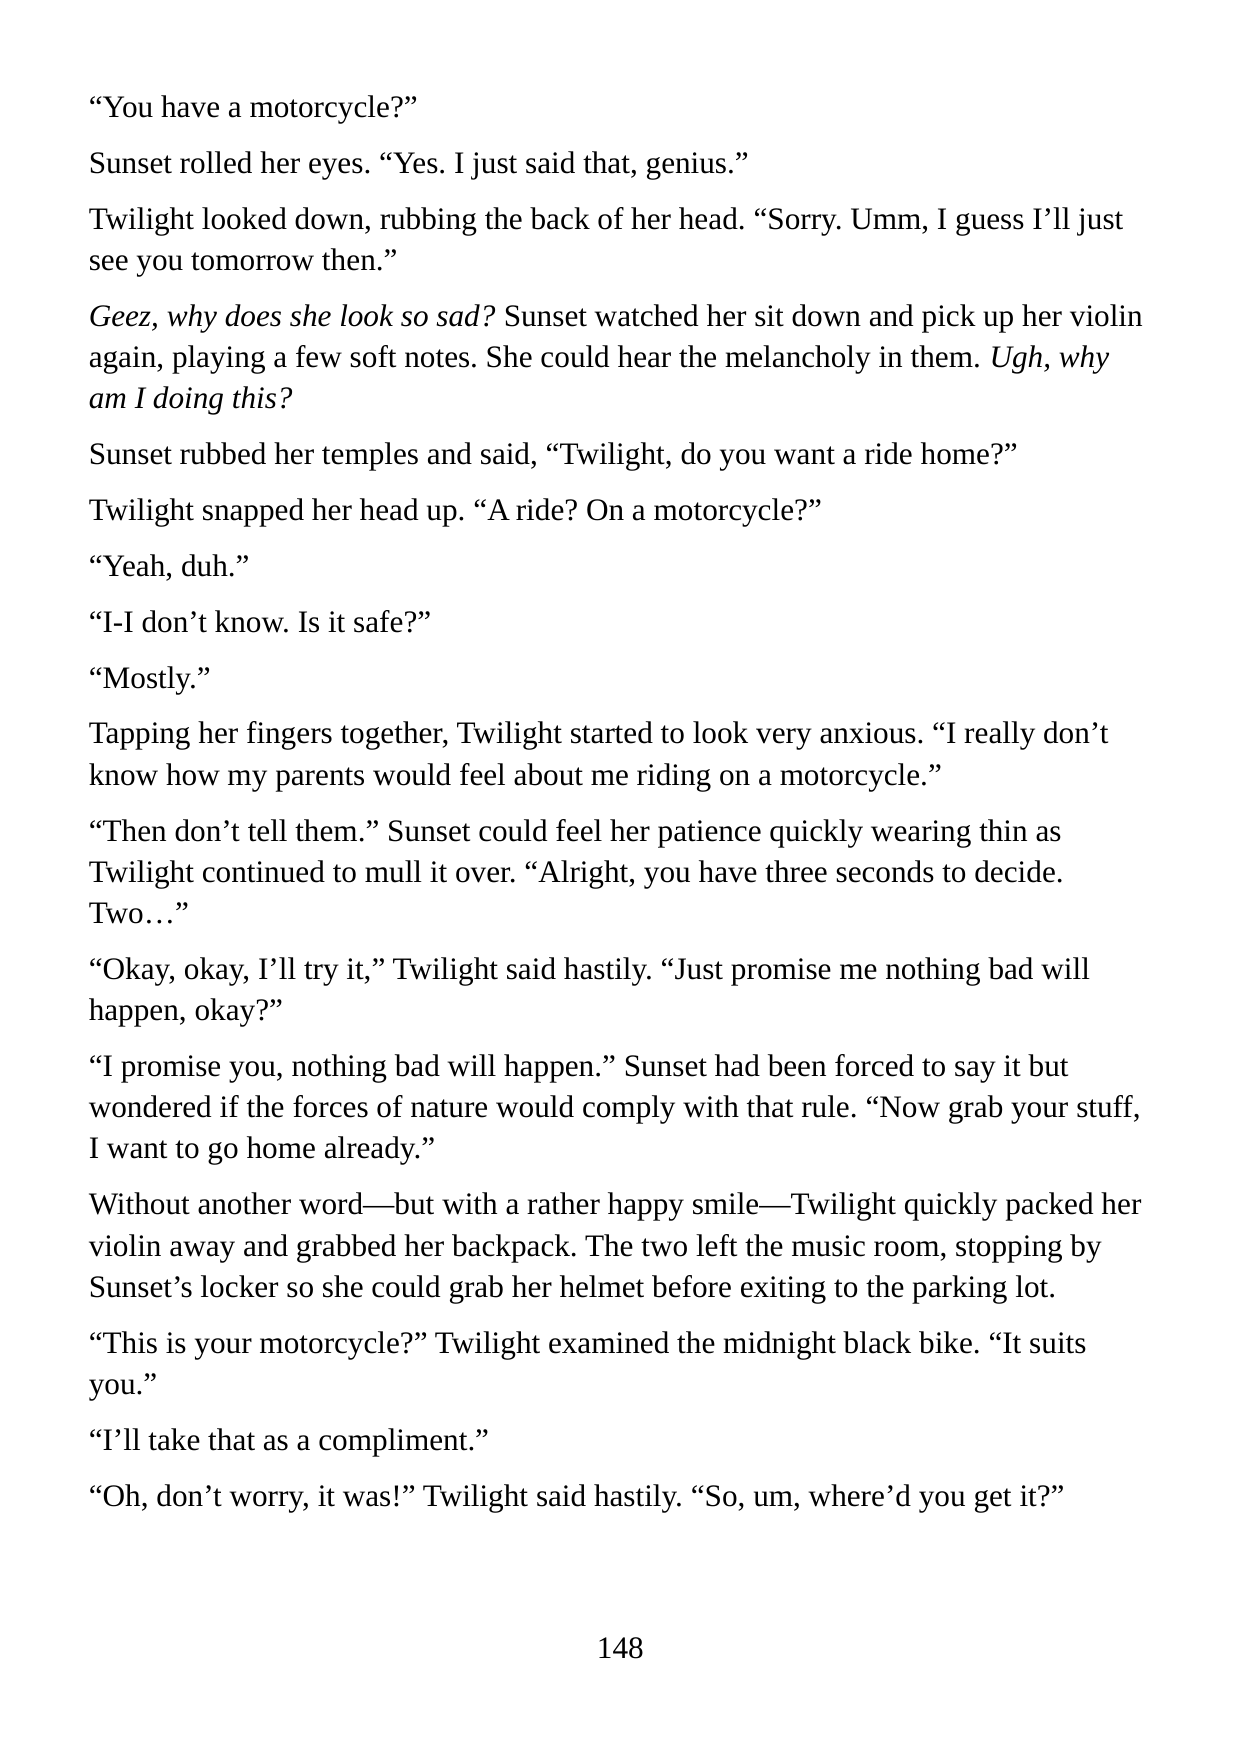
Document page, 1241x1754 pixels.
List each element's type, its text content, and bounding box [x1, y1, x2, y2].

text “Okay, okay, I’ll try it,” Twilight said hastily. “Just promise me nothing bad will happen, okay?” [88, 950, 1152, 1027]
text “You have a motorcycle?” [88, 88, 1152, 124]
text Sunset rolled her eyes. “Yes. I just said that, genius.” [88, 144, 1152, 180]
text “Yeah, duh.” [88, 547, 1152, 583]
text “Then don’t tell them.” Sunset could feel her patience quickly wearing thin as Twilight continued to mull it over. “Alright, you have three seconds to decide. Two…” [88, 812, 1152, 930]
text Twilight looked down, rubbing the back of her head. “Sorry. Umm, I guess I’ll just see you tomorrow then.” [88, 200, 1152, 277]
text Sunset rubbed her temples and said, “Twilight, do you want a ride home?” [88, 436, 1152, 472]
text Geez, why does she look so sad? Sunset watched her sit down and pick up her violin again, playing a few soft notes. She could hear the melancholy in them. Ugh, why am I doing this? [88, 297, 1152, 416]
text “This is your motorcycle?” Twilight examined the midnight black bike. “It suits you.” [88, 1324, 1152, 1401]
text “Oh, don’t worry, it was!” Twilight said hastily. “So, um, where’d you get it?” [88, 1477, 1152, 1513]
text Tapping her fingers together, Twilight started to look very anxious. “I really don’t know how my parents would feel about me riding on a motorcycle.” [88, 715, 1152, 792]
text “I promise you, nothing bad will happen.” Sunset had been forced to say it but wondered if the forces of nature would comply with that rule. “Now grab your stuff, I want to go home already.” [88, 1047, 1152, 1166]
text “I-I don’t know. Is it safe?” [88, 603, 1152, 639]
text Twilight snapped her head up. “A ride? On a motorcycle?” [88, 491, 1152, 527]
text “Mostly.” [88, 659, 1152, 695]
text “I’ll take that as a compliment.” [88, 1421, 1152, 1457]
text Without another word—but with a rather happy smile—Twilight quickly packed her violin away and grabbed her backpack. The two left the music room, stopping by Sunset’s locker so she could grab her helmet before exiting to the parking lot. [88, 1186, 1152, 1304]
